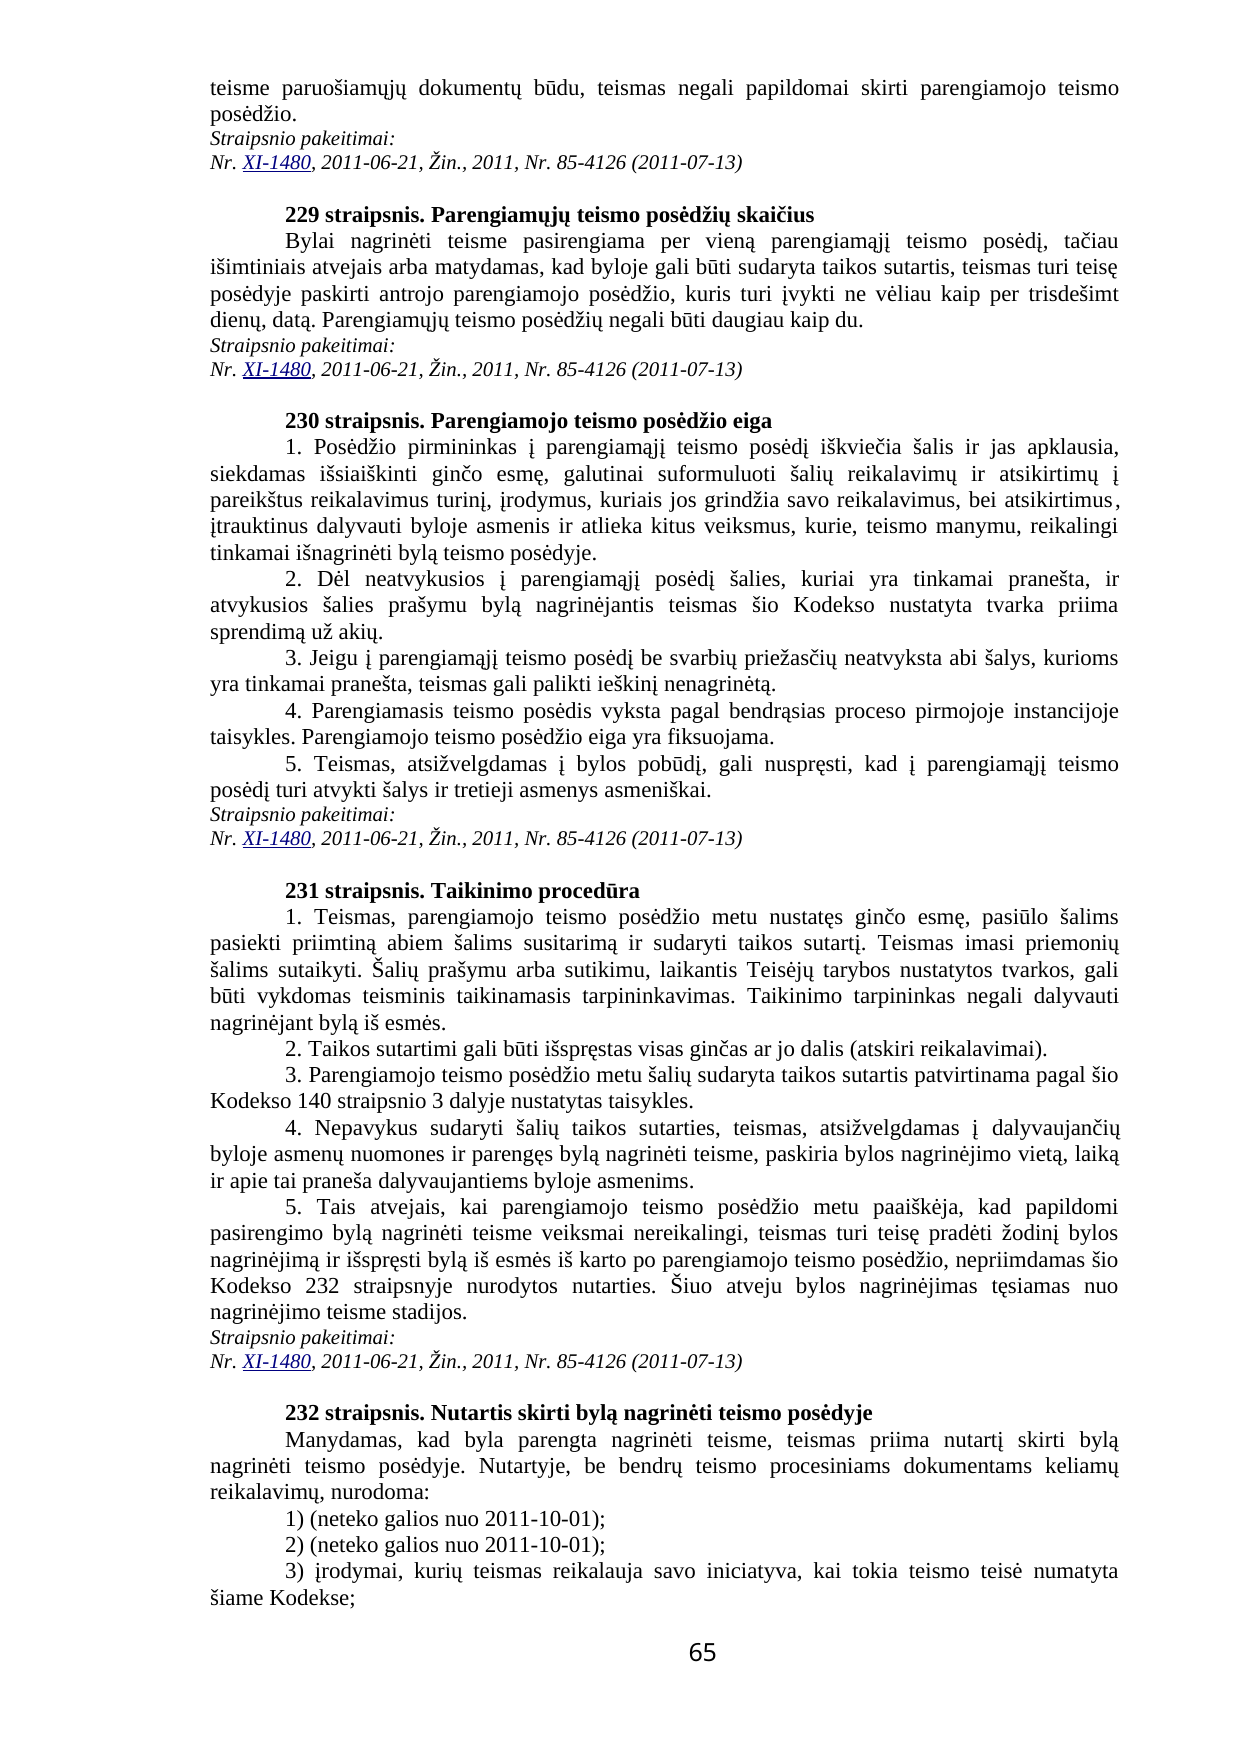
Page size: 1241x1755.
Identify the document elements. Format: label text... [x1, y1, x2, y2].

text 4. Nepavykus sudaryti šalių taikos sutarties, teismas, atsižvelgdamas į dalyvaujančių byloje asmenų nuomones ir parengęs bylą nagrinėti teisme, paskiria bylos nagrinėjimo vietą, laiką ir apie tai praneša dalyvaujantiems byloje asmenims. [210, 1114, 1120, 1193]
text Nr. XI-1480, 2011-06-21, Žin., 2011, Nr. 85-4126 (2011-07-13) [210, 150, 1120, 174]
text 2. Dėl neatvykusios į parengiamąjį posėdį šalies, kuriai yra tinkamai pranešta, ir atvykusios šalies prašymu bylą nagrinėjantis teismas šio Kodekso nustatyta tvarka priima sprendimą už akių. [210, 565, 1120, 644]
text 232 straipsnis. Nutartis skirti bylą nagrinėti teismo posėdyje [210, 1399, 1120, 1426]
text 1) (neteko galios nuo 2011-10-01); [210, 1505, 1120, 1531]
text 5. Teismas, atsižvelgdamas į bylos pobūdį, gali nuspręsti, kad į parengiamąjį teismo posėdį turi atvykti šalys ir tretieji asmenys asmeniškai. [210, 749, 1120, 802]
text 5. Tais atvejais, kai parengiamojo teismo posėdžio metu paaiškėja, kad papildomi pasirengimo bylą nagrinėti teisme veiksmai nereikalingi, teismas turi teisę pradėti žodinį bylos nagrinėjimą ir išspręsti bylą iš esmės iš karto po parengiamojo teismo posėdžio, nepriimdamas šio Kodekso 232 straipsnyje nurodytos nutarties. Šiuo atveju bylos nagrinėjimas tęsiamas nuo nagrinėjimo teisme stadijos. [210, 1193, 1120, 1325]
text 2) (neteko galios nuo 2011-10-01); [210, 1531, 1120, 1557]
text 3. Parengiamojo teismo posėdžio metu šalių sudaryta taikos sutartis patvirtinama pagal šio Kodekso 140 straipsnio 3 dalyje nustatytas taisykles. [210, 1061, 1120, 1114]
text 230 straipsnis. Parengiamojo teismo posėdžio eiga [210, 407, 1120, 433]
text Straipsnio pakeitimai: [210, 1325, 1120, 1349]
text 3. Jeigu į parengiamąjį teismo posėdį be svarbių priežasčių neatvyksta abi šalys, kurioms yra tinkamai pranešta, teismas gali palikti ieškinį nenagrinėtą. [210, 644, 1120, 697]
text Nr. XI-1480, 2011-06-21, Žin., 2011, Nr. 85-4126 (2011-07-13) [210, 826, 1120, 850]
text 231 straipsnis. Taikinimo procedūra [210, 877, 1120, 903]
text 1. Teismas, parengiamojo teismo posėdžio metu nustatęs ginčo esmę, pasiūlo šalims pasiekti priimtiną abiem šalims susitarimą ir sudaryti taikos sutartį. Teismas imasi priemonių šalims sutaikyti. Šalių prašymu arba sutikimu, laikantis Teisėjų tarybos nustatytos tvarkos, gali būti vykdomas teisminis taikinamasis tarpininkavimas. Taikinimo tarpininkas negali dalyvauti nagrinėjant bylą iš esmės. [210, 903, 1120, 1035]
text teisme paruošiamųjų dokumentų būdu, teismas negali papildomai skirti parengiamojo teismo posėdžio. [210, 73, 1120, 126]
text Manydamas, kad byla parengta nagrinėti teisme, teismas priima nutartį skirti bylą nagrinėti teismo posėdyje. Nutartyje, be bendrų teismo procesiniams dokumentams keliamų reikalavimų, nurodoma: [210, 1426, 1120, 1505]
text Nr. XI-1480, 2011-06-21, Žin., 2011, Nr. 85-4126 (2011-07-13) [210, 1349, 1120, 1373]
text Nr. XI-1480, 2011-06-21, Žin., 2011, Nr. 85-4126 (2011-07-13) [210, 357, 1120, 381]
text 2. Taikos sutartimi gali būti išspręstas visas ginčas ar jo dalis (atskiri reikalavimai). [210, 1035, 1120, 1061]
text Straipsnio pakeitimai: [210, 332, 1120, 357]
text 229 straipsnis. Parengiamųjų teismo posėdžių skaičius [210, 201, 1120, 227]
text Straipsnio pakeitimai: [210, 126, 1120, 150]
text Straipsnio pakeitimai: [210, 802, 1120, 826]
text 1. Posėdžio pirmininkas į parengiamąjį teismo posėdį iškviečia šalis ir jas apklausia, siekdamas išsiaiškinti ginčo esmę, galutinai suformuluoti šalių reikalavimų ir atsikirtimų į pareikštus reikalavimus turinį, įrodymus, kuriais jos grindžia savo reikalavimus, bei atsikirtimus, įtrauktinus dalyvauti byloje asmenis ir atlieka kitus veiksmus, kurie, teismo manymu, reikalingi tinkamai išnagrinėti bylą teismo posėdyje. [210, 433, 1120, 565]
text 4. Parengiamasis teismo posėdis vyksta pagal bendrąsias proceso pirmojoje instancijoje taisykles. Parengiamojo teismo posėdžio eiga yra fiksuojama. [210, 697, 1120, 749]
text Bylai nagrinėti teisme pasirengiama per vieną parengiamąjį teismo posėdį, tačiau išimtiniais atvejais arba matydamas, kad byloje gali būti sudaryta taikos sutartis, teismas turi teisę posėdyje paskirti antrojo parengiamojo posėdžio, kuris turi įvykti ne vėliau kaip per trisdešimt dienų, datą. Parengiamųjų teismo posėdžių negali būti daugiau kaip du. [210, 227, 1120, 332]
text 3) įrodymai, kurių teismas reikalauja savo iniciatyva, kai tokia teismo teisė numatyta šiame Kodekse; [210, 1557, 1120, 1610]
